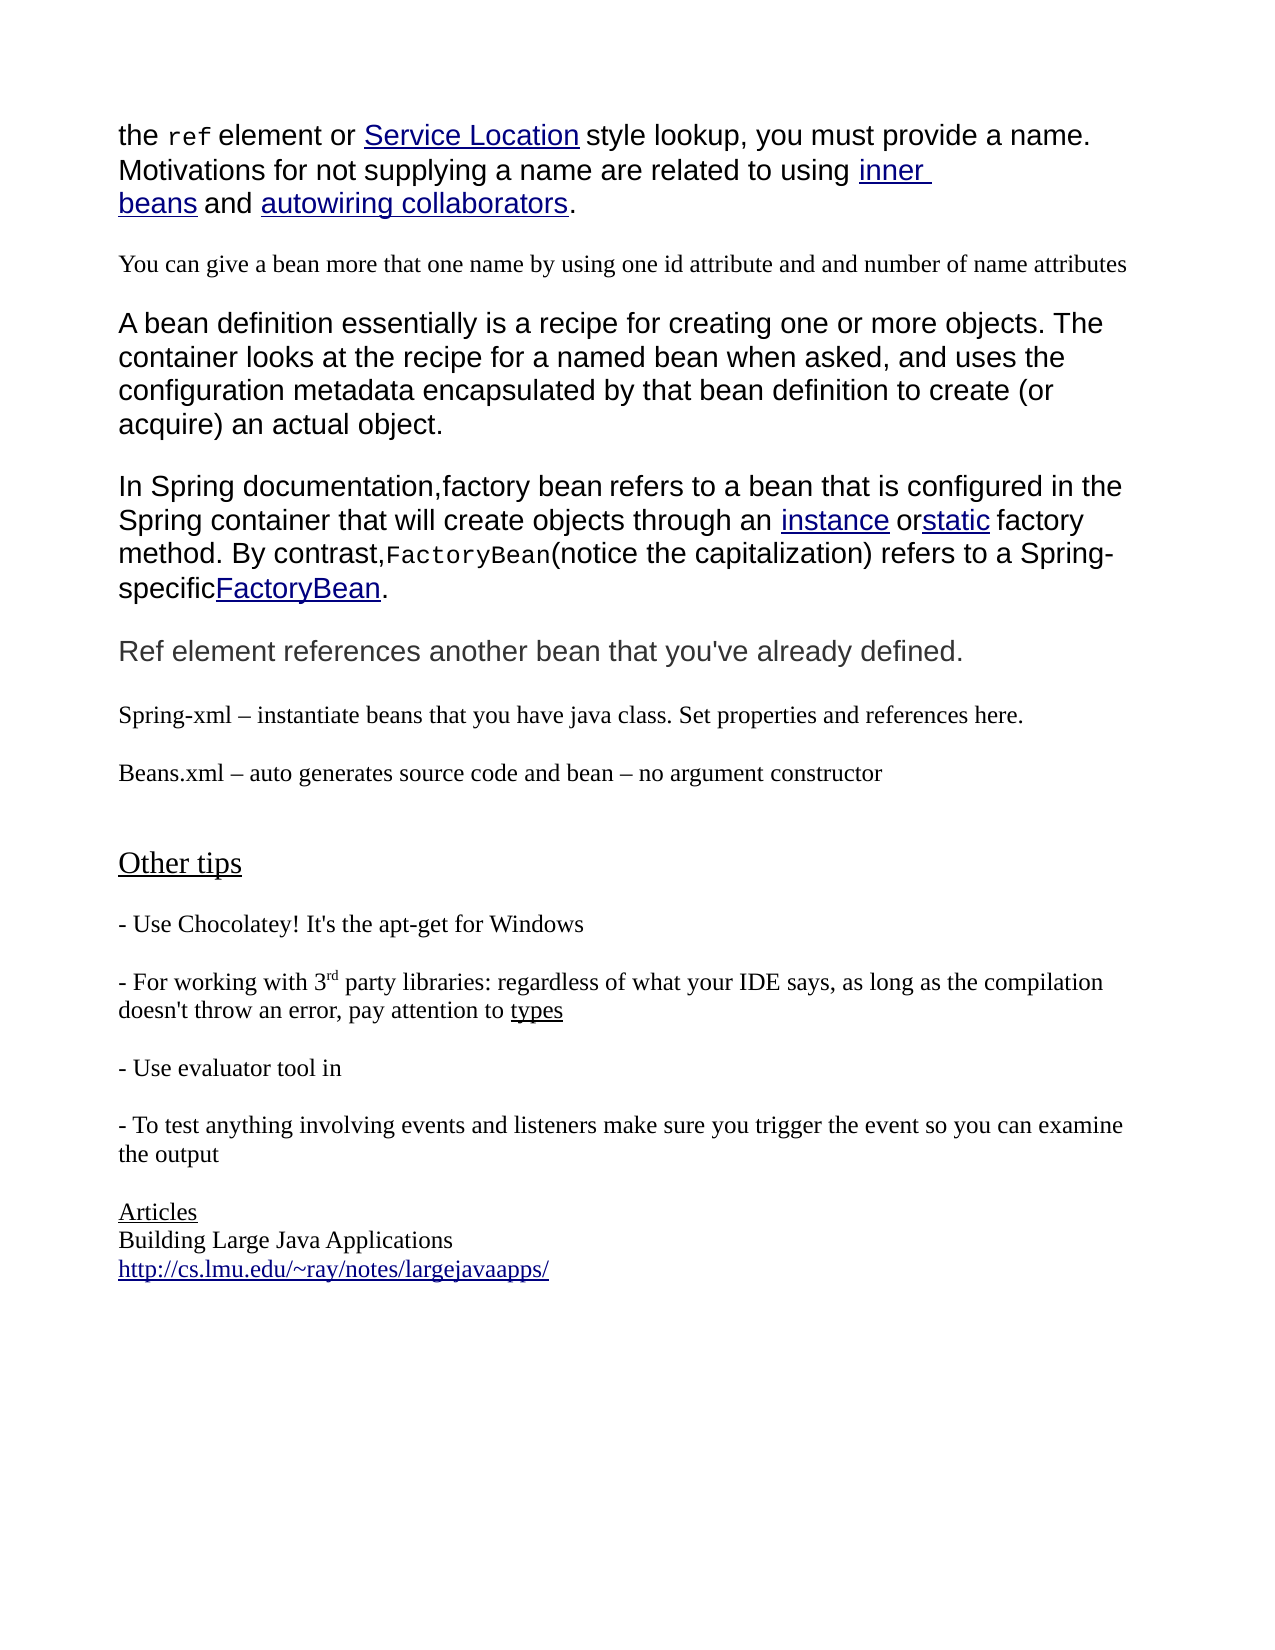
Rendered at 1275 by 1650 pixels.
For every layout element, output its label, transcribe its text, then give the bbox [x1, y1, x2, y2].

text Other tips [118, 844, 1157, 880]
text Articles [118, 1197, 1157, 1225]
text In Spring documentation,factory bean refers to a bean that is configured in the Spring container that will create objects through an instance orstatic factory method. By contrast,FactoryBean(notice the capitalization) refers to a Spring-specificFactoryBean. [118, 469, 1157, 605]
text A bean definition essentially is a recipe for creating one or more objects. The container looks at the recipe for a named bean when asked, and uses the configuration metadata encapsulated by that bean definition to create (or acquire) an actual object. [118, 306, 1157, 441]
text You can give a bean more that one name by using one id attribute and and number of name attributes [118, 249, 1157, 278]
text Beans.xml – auto generates source code and bean – no argument constructor [118, 758, 1157, 787]
text - Use Chocolatey! It's the apt-get for Windows [118, 909, 1157, 938]
text Spring-xml – instantiate beans that you have java class. Set properties and references here. [118, 701, 1157, 729]
text - Use evaluator tool in [118, 1053, 1157, 1082]
text Ref element references another bean that you've already defined. [118, 633, 1157, 667]
text the ref element or Service Location style lookup, you must provide a name. Motivations for not supplying a name are related to using inner beans and autowiring collaborators. [118, 118, 1157, 220]
text Building Large Java Applications [118, 1225, 1157, 1254]
text http://cs.lmu.edu/~ray/notes/largejavaapps/ [118, 1254, 1157, 1283]
text - To test anything involving events and listeners make sure you trigger the event so you can examine the output [118, 1110, 1157, 1168]
text - For working with 3rd party libraries: regardless of what your IDE says, as long as the compilation doesn't throw an error, pay attention to types [118, 967, 1157, 1024]
